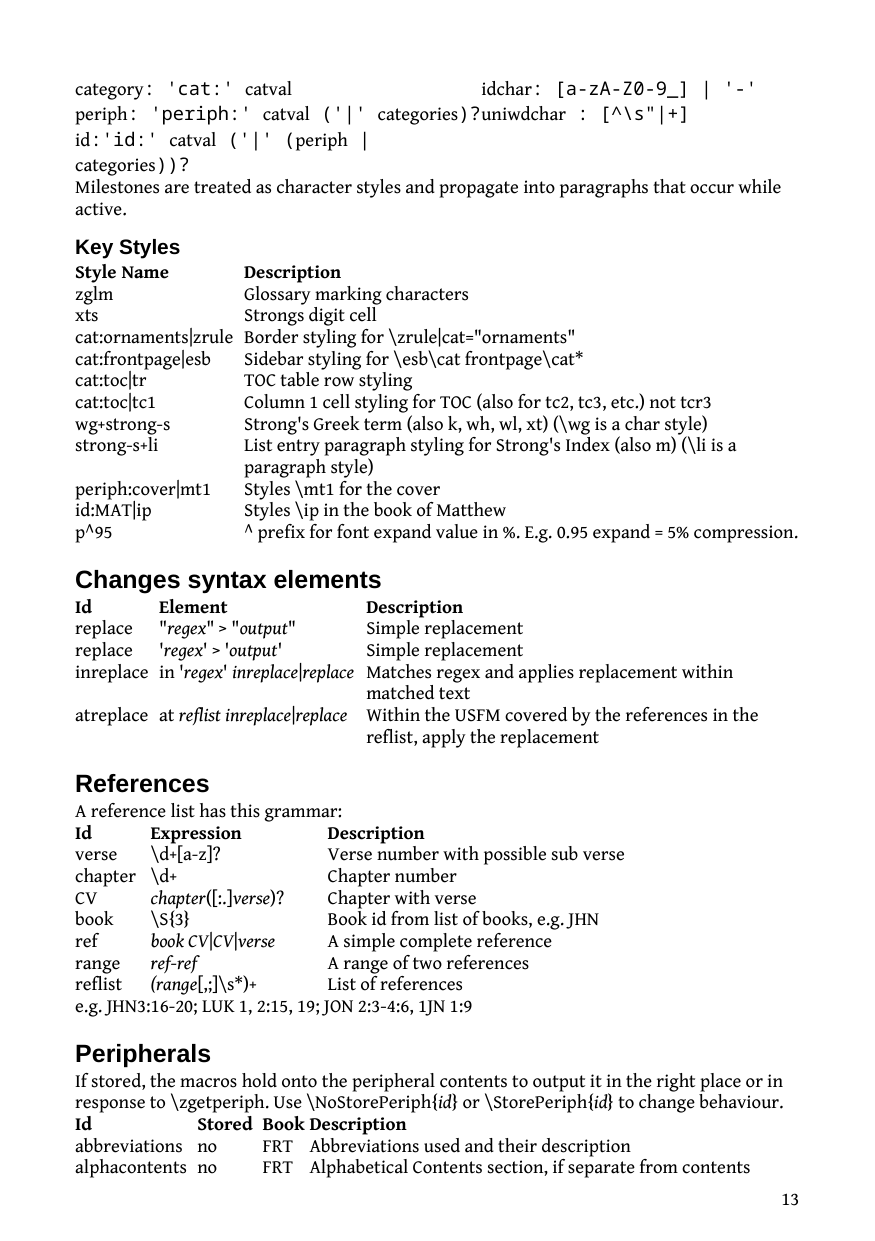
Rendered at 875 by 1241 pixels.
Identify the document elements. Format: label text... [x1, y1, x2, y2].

table_cell Glossary marking characters [244, 284, 799, 306]
text Milestones are treated as character styles and propagate into paragraphs that occur while active. [75, 177, 799, 220]
table_cell Alphabetical Contents section, if separate from contents [309, 1157, 799, 1179]
table_header Description [244, 262, 799, 284]
table_cell TOC table row styling [244, 371, 799, 392]
table_header category: 'cat:' catval periph: 'periph:' catval ('|' categories)? id:'id:' catval ('|' (periph | categories))? [75, 75, 481, 177]
table_header Id [75, 597, 159, 618]
table_cell Within the USFM covered by the references in the reflist, apply the replacement [366, 705, 799, 748]
table_cell List entry paragraph styling for Strong's Index (also m) (\li is a paragraph style) [244, 436, 799, 479]
table_cell chapter [75, 866, 150, 888]
table_cell A range of two references [328, 953, 799, 974]
table_cell Sidebar styling for \esb\cat frontpage\cat* [244, 349, 799, 371]
table_cell cat:frontpage|esb [75, 349, 244, 371]
table_header Id [75, 823, 150, 844]
table_cell Chapter with verse [328, 888, 799, 909]
table_cell "regex" > "output" [159, 618, 366, 640]
table_header Element [159, 597, 366, 618]
table_header Book [263, 1114, 309, 1136]
table_cell Column 1 cell styling for TOC (also for tc2, tc3, etc.) not tcr3 [244, 392, 799, 414]
table_cell Styles \mt1 for the cover [244, 479, 799, 501]
table_cell alphacontents [75, 1157, 197, 1179]
table_cell Strong's Greek term (also k, wh, wl, xt) (\wg is a char style) [244, 414, 799, 436]
table_cell wg+strong-s [75, 414, 244, 436]
table_cell Strongs digit cell [244, 306, 799, 327]
text e.g. JHN3:16-20; LUK 1, 2:15, 19; JON 2:3-4:6, 1JN 1:9 [75, 996, 799, 1018]
table_cell Abbreviations used and their description [309, 1136, 799, 1157]
table_cell \d+ [150, 866, 327, 888]
table_cell FRT [263, 1136, 309, 1157]
table_cell Simple replacement [366, 640, 799, 662]
table_header Description [309, 1114, 799, 1136]
table_cell book CV|CV|verse [150, 931, 327, 953]
table_cell (range[,;]\s*)+ [150, 975, 327, 996]
table_cell xts [75, 306, 244, 327]
table_cell book [75, 910, 150, 931]
table_header Description [366, 597, 799, 618]
table_cell zglm [75, 284, 244, 306]
subtitle Key Styles [75, 235, 799, 259]
table_cell verse [75, 845, 150, 866]
table_cell cat:ornaments|zrule [75, 327, 244, 349]
table_cell List of references [328, 975, 799, 996]
table_cell CV [75, 888, 150, 909]
table_cell replace [75, 640, 159, 662]
table_cell no [197, 1157, 262, 1179]
table_cell periph:cover|mt1 [75, 479, 244, 501]
table_cell Book id from list of books, e.g. JHN [328, 910, 799, 931]
table_cell Chapter number [328, 866, 799, 888]
text If stored, the macros hold onto the peripheral contents to output it in the right place or in response to \zgetperiph. Use \NoStorePeriph{id} or \StorePeriph{id} to change behaviour. [75, 1071, 799, 1114]
text A reference list has this grammar: [75, 801, 799, 823]
table_cell \S{3} [150, 910, 327, 931]
table_cell in 'regex' inreplace|replace [159, 662, 366, 705]
table_cell id:MAT|ip [75, 501, 244, 522]
table_cell cat:toc|tr [75, 371, 244, 392]
table_cell inreplace [75, 662, 159, 705]
table_cell abbreviations [75, 1136, 197, 1157]
table_cell Styles \ip in the book of Matthew [244, 501, 799, 522]
table_cell chapter([:.]verse)? [150, 888, 327, 909]
table_cell replace [75, 618, 159, 640]
table_header Id [75, 1114, 197, 1136]
table_cell ref-ref [150, 953, 327, 974]
table_header Stored [197, 1114, 262, 1136]
table_header Description [328, 823, 799, 844]
table_cell no [197, 1136, 262, 1157]
table_cell strong-s+li [75, 436, 244, 479]
table_cell FRT [263, 1157, 309, 1179]
table_cell reflist [75, 975, 150, 996]
table_cell atreplace [75, 705, 159, 748]
table_cell Border styling for \zrule|cat="ornaments" [244, 327, 799, 349]
subtitle References [75, 769, 799, 798]
table_cell \d+[a-z]? [150, 845, 327, 866]
table_cell Simple replacement [366, 618, 799, 640]
table_cell p^95 [75, 522, 244, 544]
table_cell range [75, 953, 150, 974]
table_cell Matches regex and applies replacement within matched text [366, 662, 799, 705]
subtitle Changes syntax elements [75, 565, 799, 593]
table_cell ^ prefix for font expand value in %. E.g. 0.95 expand = 5% compression. [244, 522, 799, 544]
table_cell at reflist inreplace|replace [159, 705, 366, 748]
table_cell A simple complete reference [328, 931, 799, 953]
table_header Expression [150, 823, 327, 844]
table_cell ref [75, 931, 150, 953]
subtitle Peripherals [75, 1039, 799, 1067]
table_cell cat:toc|tc1 [75, 392, 244, 414]
table_header idchar: [a-zA-Z0-9_] | '-' uniwdchar : [^\s"|+] [481, 75, 797, 177]
table_header Style Name [75, 262, 244, 284]
table_cell Verse number with possible sub verse [328, 845, 799, 866]
table_cell 'regex' > 'output' [159, 640, 366, 662]
